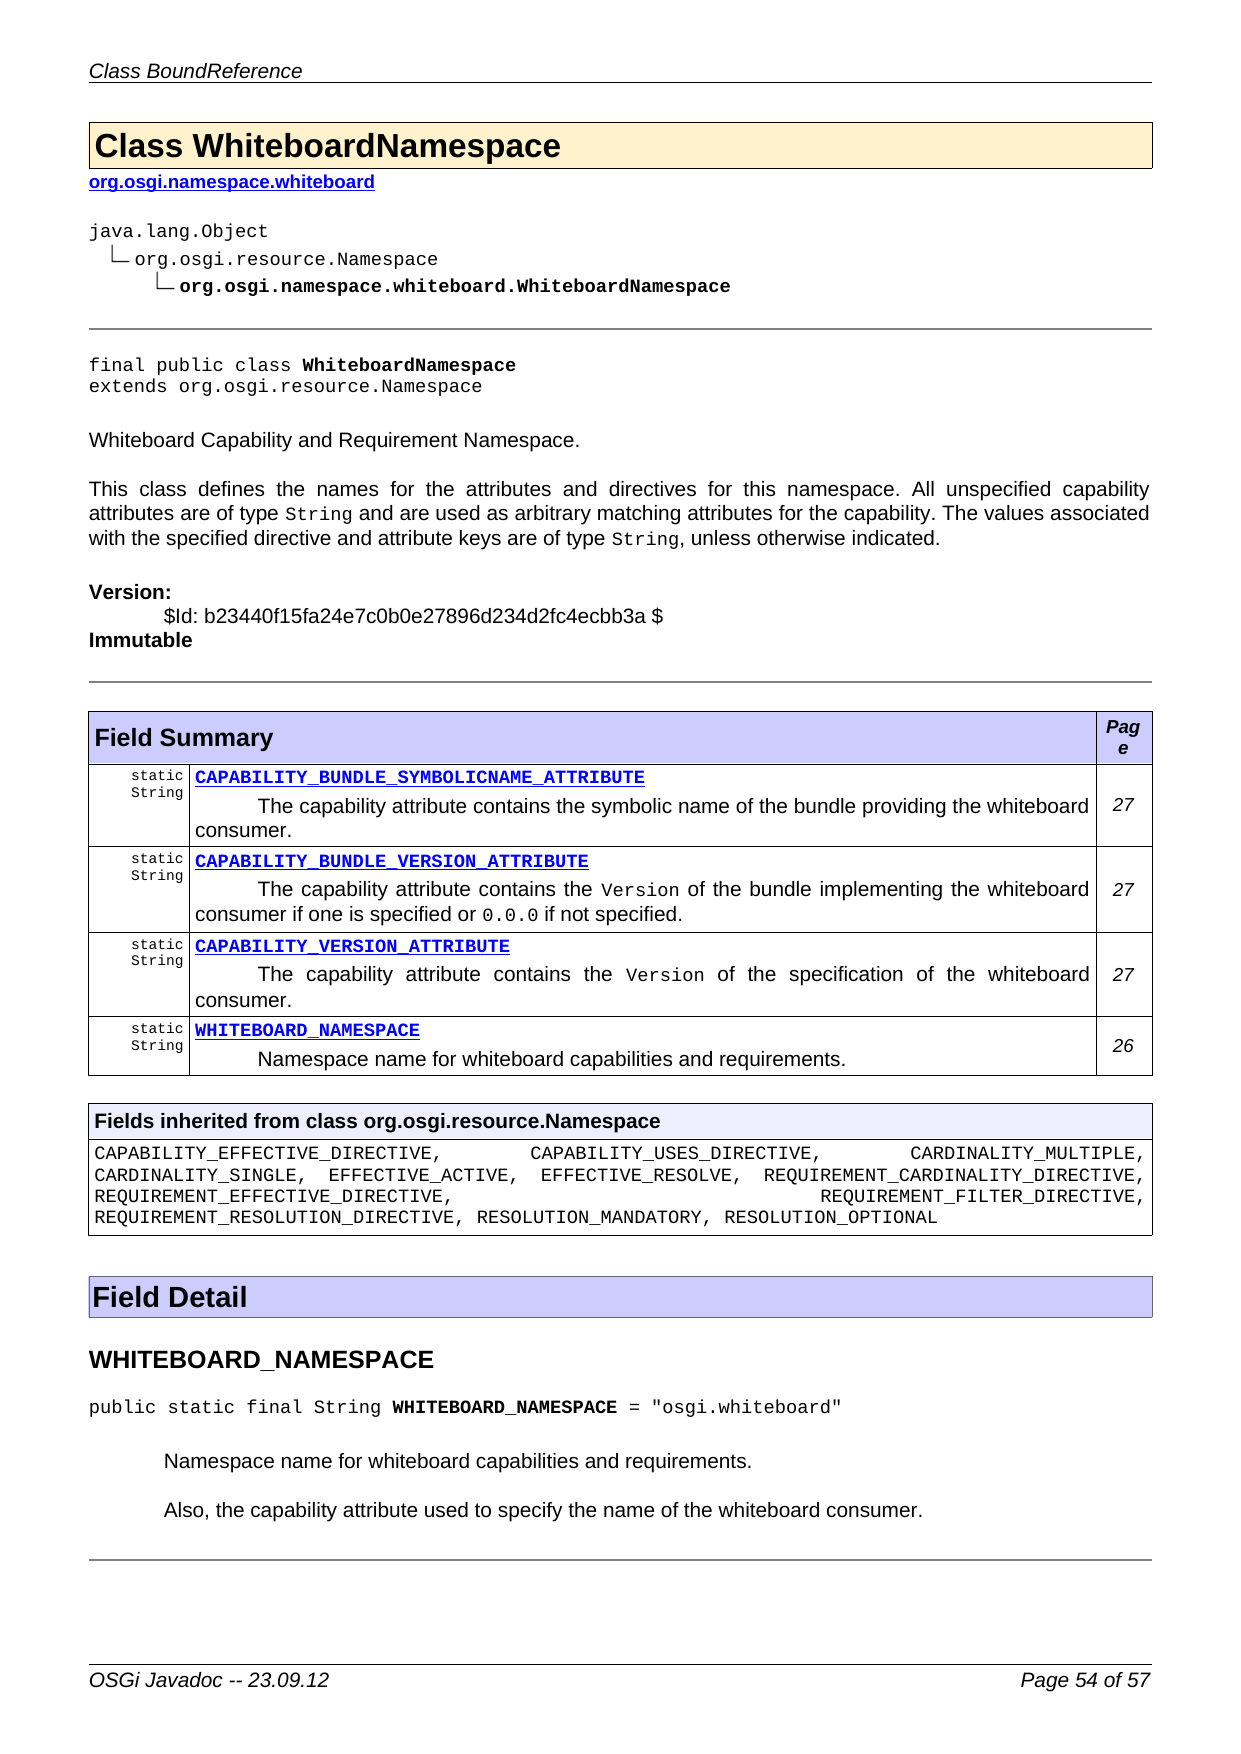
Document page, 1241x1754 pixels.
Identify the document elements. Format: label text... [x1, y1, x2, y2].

table_cell CAPABILITY_BUNDLE_VERSION_ATTRIBUTE The capability attribute contains the Version of the bundle implementing the whiteboard consumer if one is specified or 0.0.0 if not specified. [190, 847, 1096, 932]
text public static final String WHITEBOARD_NAMESPACE = "osgi.whiteboard" [88, 1398, 1152, 1419]
text java.lang.Object [88, 222, 1152, 243]
table_cell CAPABILITY_BUNDLE_SYMBOLICNAME_ATTRIBUTE The capability attribute contains the symbolic name of the bundle providing the whiteboard consumer. [190, 765, 1096, 846]
table_header Fields inherited from class org.osgi.resource.Namespace [89, 1104, 1152, 1138]
subtitle WHITEBOARD_NAMESPACE [88, 1345, 1152, 1374]
picture [111, 243, 135, 266]
table_cell 27 [1097, 765, 1152, 846]
text org.osgi.resource.Namespace [88, 243, 1152, 271]
table_cell WHITEBOARD_NAMESPACE Namespace name for whiteboard capabilities and requirements. [190, 1017, 1096, 1075]
table_header Field Summary [89, 712, 1096, 763]
table_cell 26 [1097, 1017, 1152, 1075]
text final public class WhiteboardNamespace [88, 356, 1152, 377]
text Version: [88, 580, 1152, 604]
table_cell CAPABILITY_EFFECTIVE_DIRECTIVE, CAPABILITY_USES_DIRECTIVE, CARDINALITY_MULTIPLE, CARDINALITY_SINGLE, EFFECTIVE_ACTIVE, EFFECTIVE_RESOLVE, REQUIREMENT_CARDINALITY_DIRECTIVE, REQUIREMENT_EFFECTIVE_DIRECTIVE, REQUIREMENT_FILTER_DIRECTIVE, REQUIREMENT_RESOLUTION_DIRECTIVE, RESOLUTION_MANDATORY, RESOLUTION_OPTIONAL [89, 1140, 1152, 1235]
text Whiteboard Capability and Requirement Namespace. [88, 427, 1152, 451]
text org.osgi.namespace.whiteboard.WhiteboardNamespace [88, 271, 1152, 298]
picture [156, 270, 180, 293]
text extends org.osgi.resource.Namespace [88, 377, 1152, 398]
table_cell 27 [1097, 847, 1152, 932]
table_cell static String [89, 847, 189, 932]
table_header Page [1097, 712, 1152, 763]
subtitle Field Detail [90, 1277, 1152, 1317]
text Immutable [88, 628, 1152, 652]
table_cell static String [89, 1017, 189, 1075]
text Namespace name for whiteboard capabilities and requirements. [163, 1449, 1152, 1473]
table_cell CAPABILITY_VERSION_ATTRIBUTE The capability attribute contains the Version of the specification of the whiteboard consumer. [190, 933, 1096, 1016]
text org.osgi.namespace.whiteboard [88, 171, 1152, 193]
subtitle Class WhiteboardNamespace [90, 123, 1152, 168]
table_cell 27 [1097, 933, 1152, 1016]
text Also, the capability attribute used to specify the name of the whiteboard consumer. [163, 1498, 1152, 1522]
table_cell static String [89, 765, 189, 846]
text This class defines the names for the attributes and directives for this namespace. All unspecified capability attributes are of type String and are used as arbitrary matching attributes for the capability. The values associated with the specified directive and attribute keys are of type String, unless otherwise indicated. [88, 476, 1152, 551]
text $Id: b23440f15fa24e7c0b0e27896d234d2fc4ecbb3a $ [163, 604, 1152, 628]
table_cell static String [89, 933, 189, 1016]
